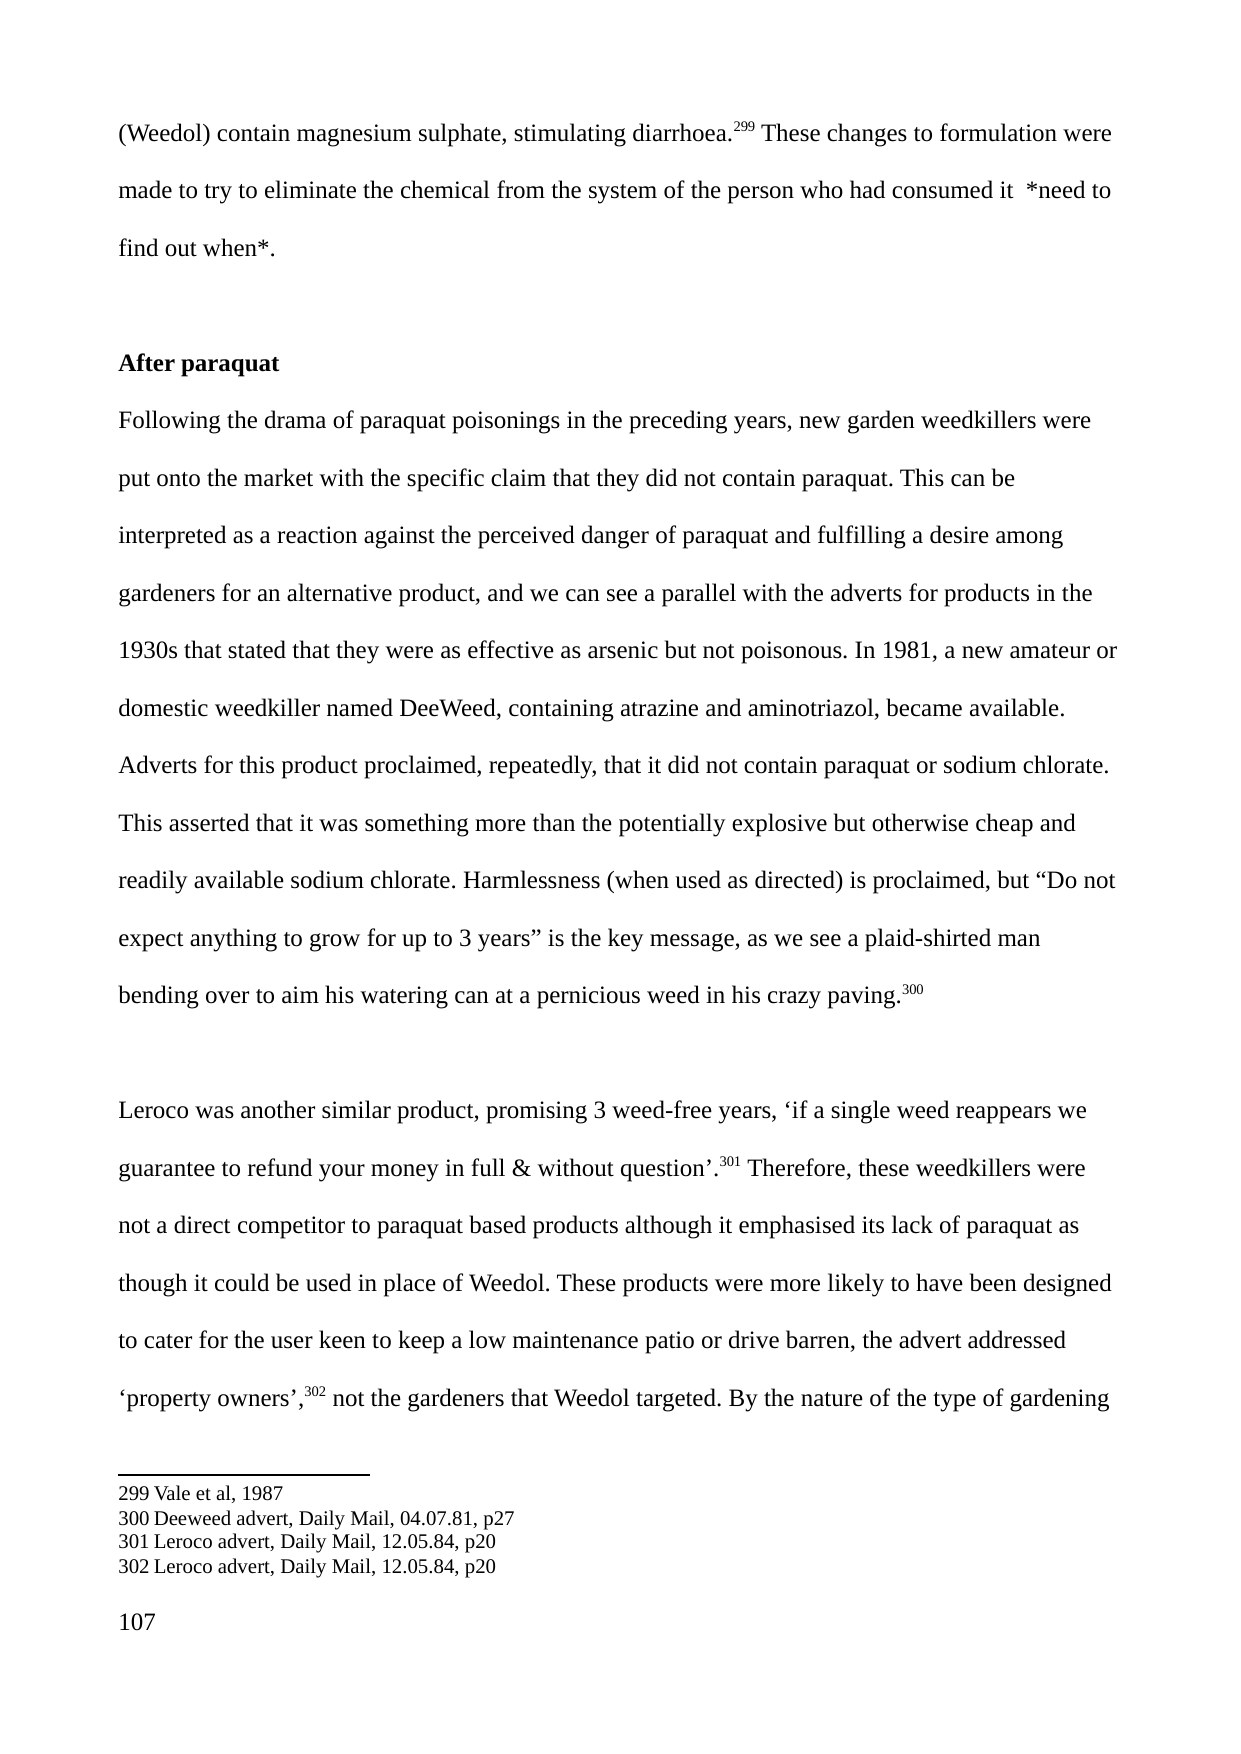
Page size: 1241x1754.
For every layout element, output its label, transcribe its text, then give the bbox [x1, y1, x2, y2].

text Vale et al, 1987 [118, 1481, 1122, 1505]
text Leroco was another similar product, promising 3 weed-free years, ‘if a single weed reappears we guarantee to refund your money in full & without question’. Therefore, these weedkillers were not a direct competitor to paraquat based products although it emphasised its lack of paraquat as though it could be used in place of Weedol. These products were more likely to have been designed to cater for the user keen to keep a low maintenance patio or drive barren, the advert addressed ‘property owners’, not the gardeners that Weedol targeted. By the nature of the type of gardening [118, 1096, 1122, 1412]
text Leroco advert, Daily Mail, 12.05.84, p20 [118, 1529, 1122, 1553]
text (Weedol) contain magnesium sulphate, stimulating diarrhoea. These changes to formulation were made to try to eliminate the chemical from the system of the person who had consumed it *need to find out when*. [118, 118, 1122, 262]
text After paraquat [118, 348, 1122, 377]
text Leroco advert, Daily Mail, 12.05.84, p20 [118, 1553, 1122, 1578]
text Following the drama of paraquat poisonings in the preceding years, new garden weedkillers were put onto the market with the specific claim that they did not contain paraquat. This can be interpreted as a reaction against the perceived danger of paraquat and fulfilling a desire among gardeners for an alternative product, and we can see a parallel with the adverts for products in the 1930s that stated that they were as effective as arsenic but not poisonous. In 1981, a new amateur or domestic weedkiller named DeeWeed, containing atrazine and aminotriazol, became available. Adverts for this product proclaimed, repeatedly, that it did not contain paraquat or sodium chlorate. This asserted that it was something more than the potentially explosive but otherwise cheap and readily available sodium chlorate. Harmlessness (when used as directed) is proclaimed, but “Do not expect anything to grow for up to 3 years” is the key message, as we see a plaid-shirted man bending over to aim his watering can at a pernicious weed in his crazy paving. [118, 406, 1122, 1009]
text Deeweed advert, Daily Mail, 04.07.81, p27 [118, 1505, 1122, 1529]
